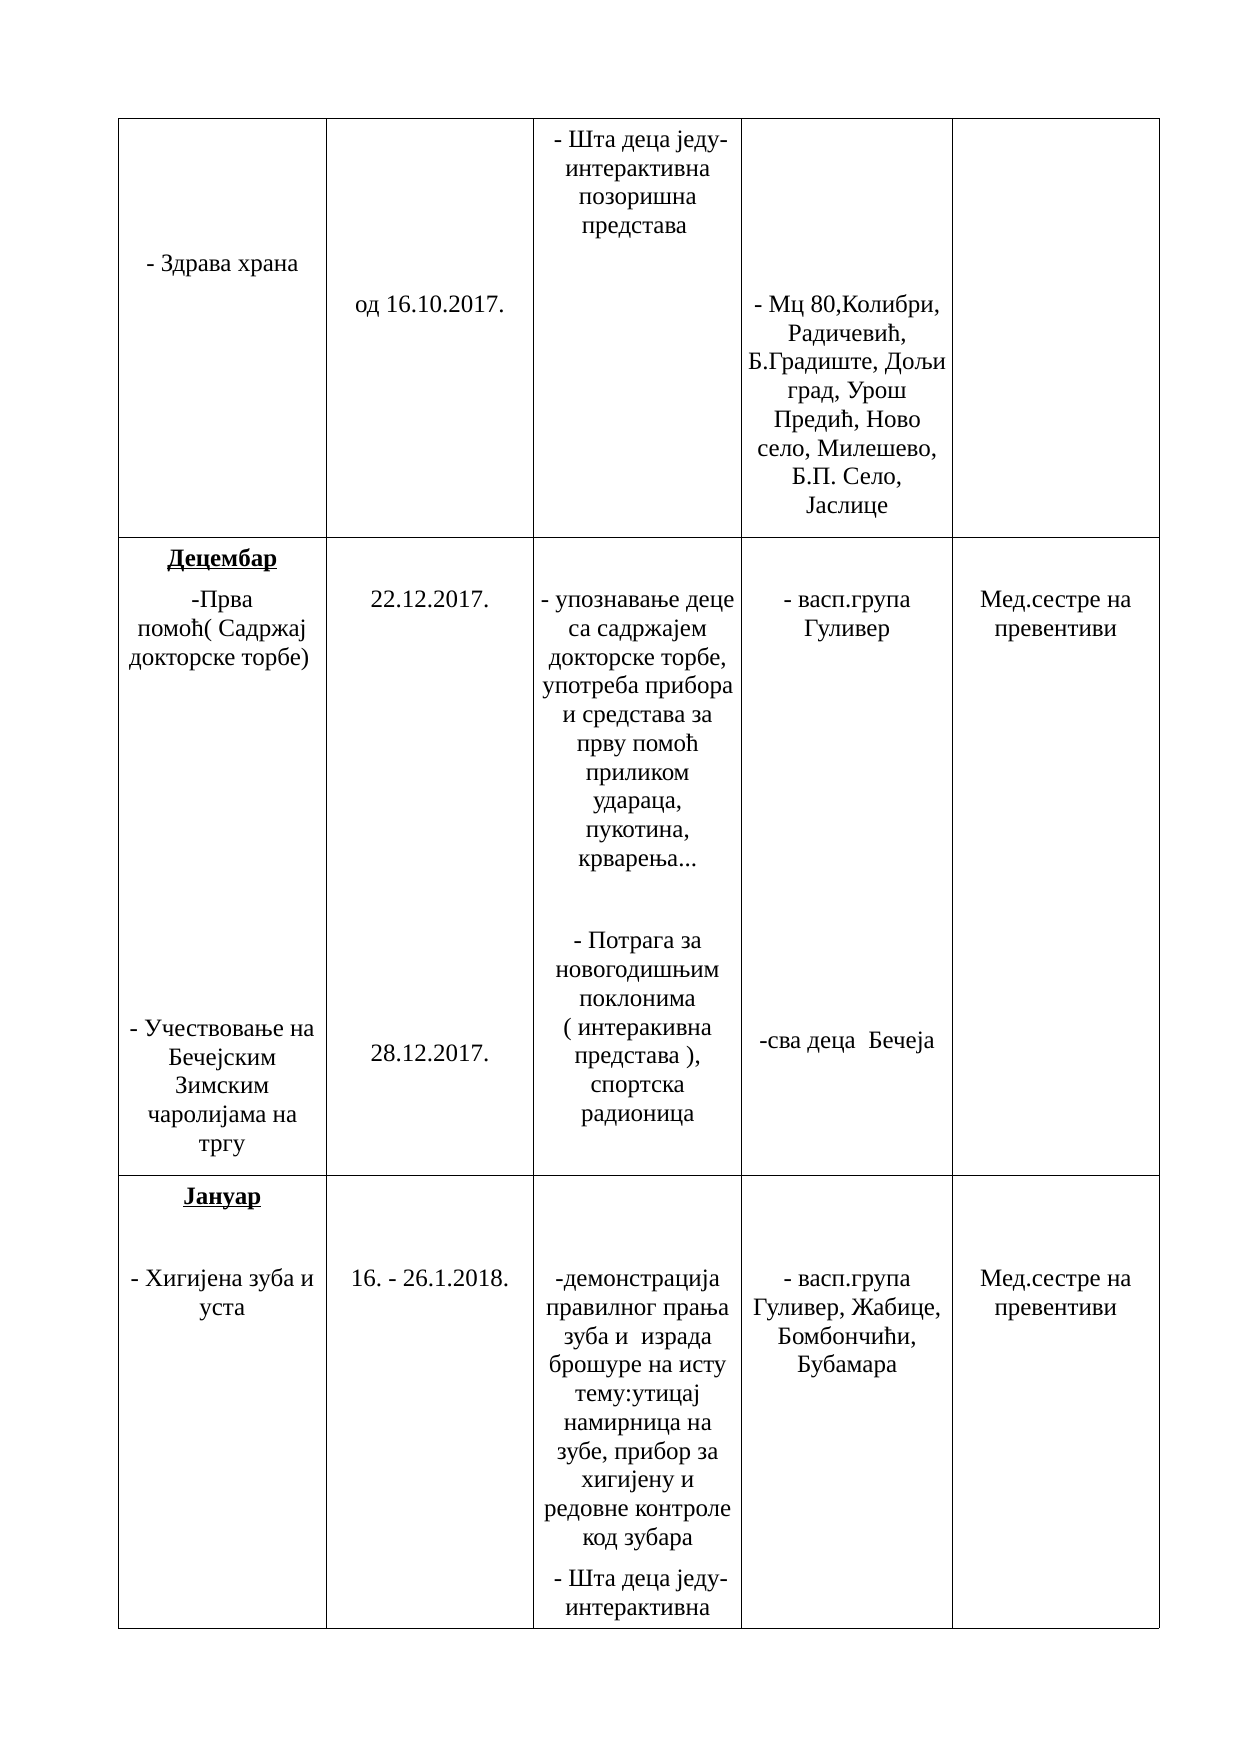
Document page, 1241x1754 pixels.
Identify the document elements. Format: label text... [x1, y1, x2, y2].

table_cell -демонстрација правилног прања зуба и израда брошуре на исту тему:утицај намирница на зубе, прибор за хигијену и редовне контроле код зубара - Шта деца једу- интерактивна [534, 1176, 741, 1628]
table_cell од 16.10.2017. [327, 119, 533, 537]
table_cell - васп.група Гуливер, Жабице, Бомбончићи, Бубамара [742, 1176, 952, 1628]
table_cell - Здрава храна [119, 119, 326, 537]
table_cell 16. - 26.1.2018. [327, 1176, 533, 1628]
table_cell [953, 119, 1159, 537]
table_cell - Мц 80,Колибри, Радичевић, Б.Градиште, Дољи град, Урош Предић, Ново село, Милешево, Б.П. Село, Јаслице [742, 119, 952, 537]
table_cell 22.12.2017. 28.12.2017. [327, 538, 533, 1175]
table_cell - упознавање деце са садржајем докторске торбе, употреба прибора и средстава за прву помоћ приликом удараца, пукотина, крварења... - Потрага за новогодишњим поклонима ( интеракивна представа ), спортска радионица [534, 538, 741, 1175]
table_cell Јануар - Хигијена зуба и уста [119, 1176, 326, 1628]
table_cell - Шта деца једу- интерактивна позоришна представа [534, 119, 741, 537]
table_cell Децембар -Прва помоћ( Садржај докторске торбе) - Учествовање на Бечејским Зимским чаролијама на тргу [119, 538, 326, 1175]
table_cell Мед.сестре на превентиви [953, 1176, 1159, 1628]
table_cell Мед.сестре на превентиви [953, 538, 1159, 1175]
table_cell - васп.група Гуливер -сва деца Бечеја [742, 538, 952, 1175]
